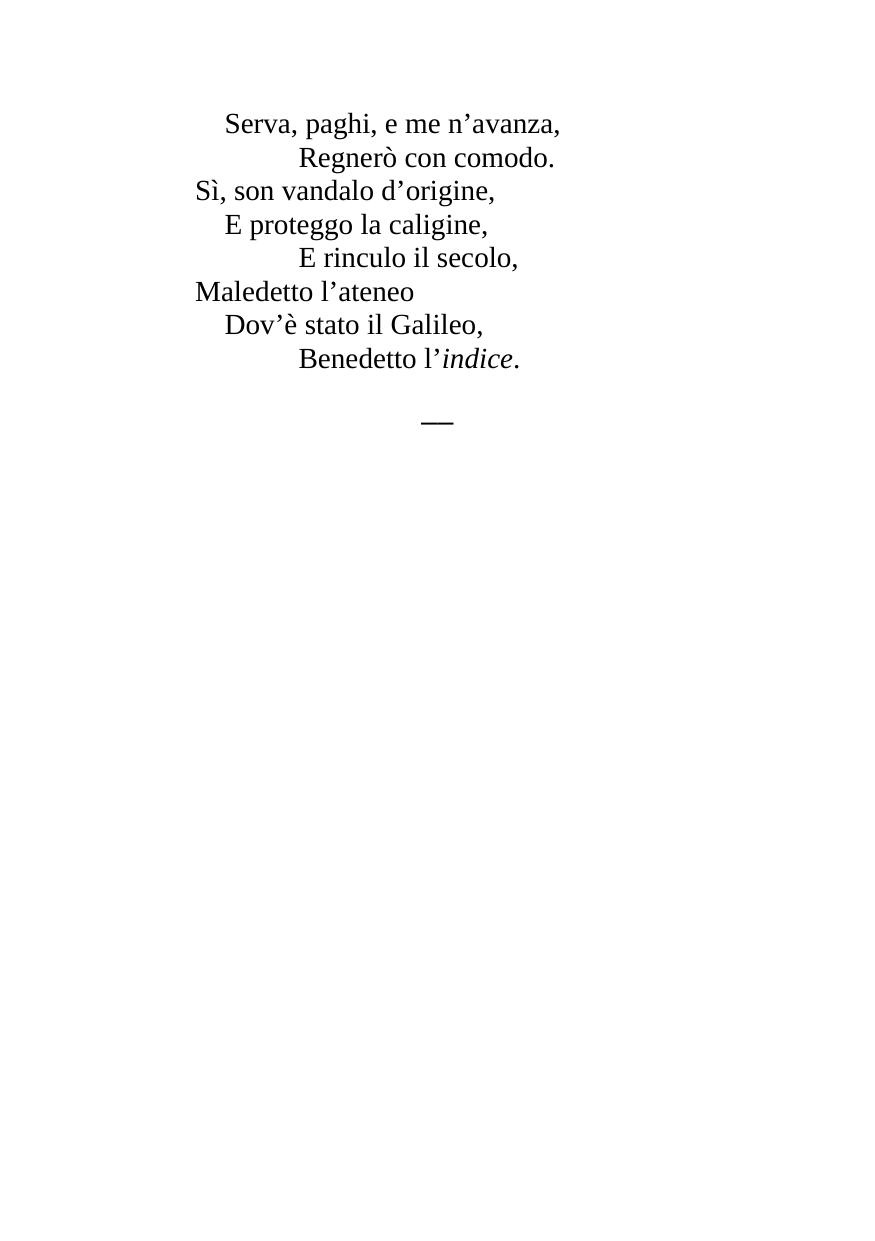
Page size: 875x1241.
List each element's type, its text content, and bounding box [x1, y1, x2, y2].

text Sì, son vandalo d’origine, E proteggo la caligine, E rinculo il secolo, [195, 173, 768, 274]
subtitle –– [106, 404, 768, 438]
text Maledetto l’ateneo Dov’è stato il Galileo, Benedetto l’indice. [195, 274, 768, 374]
text Serva, paghi, e me n’avanza, Regnerò con comodo. [195, 106, 768, 173]
